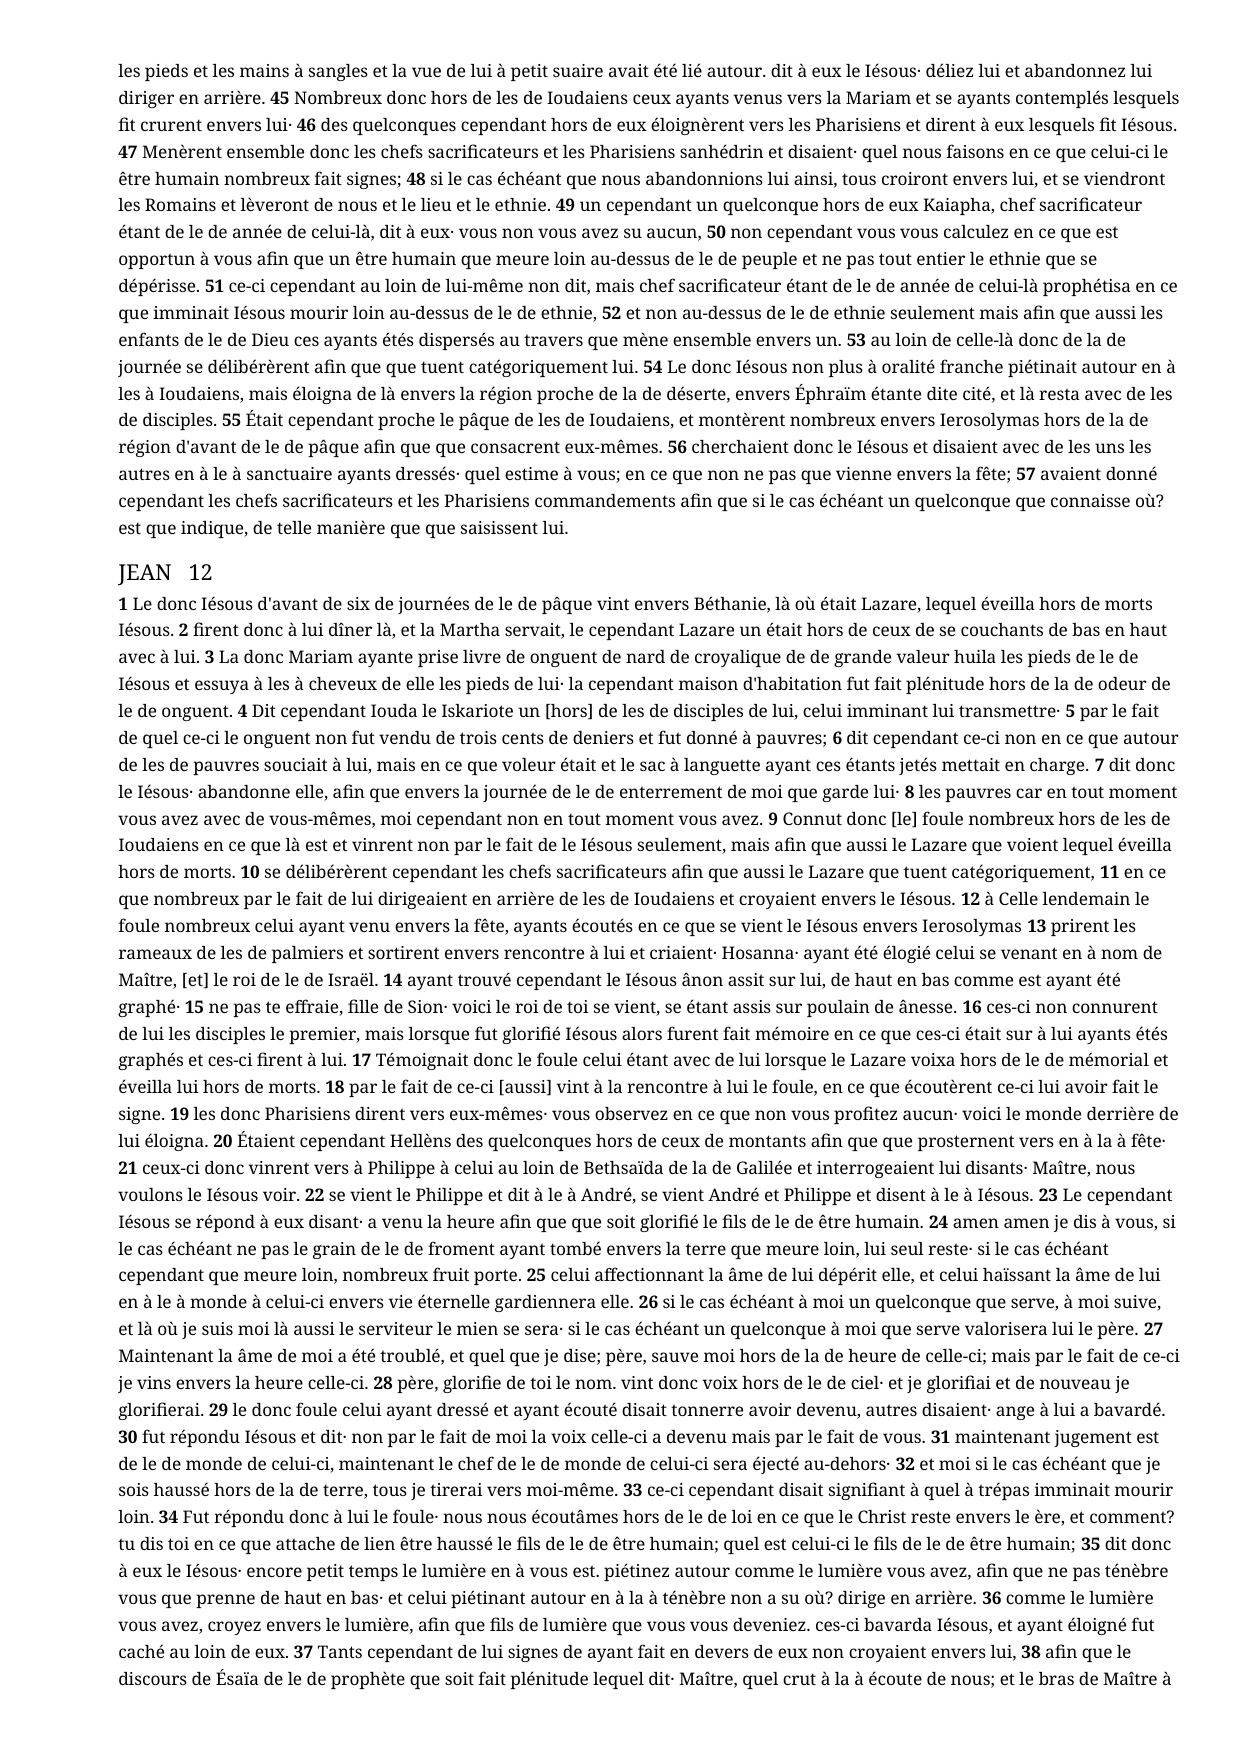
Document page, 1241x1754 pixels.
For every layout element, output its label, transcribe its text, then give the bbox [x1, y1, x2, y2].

text les pieds et les mains à sangles et la vue de lui à petit suaire avait été lié autour. dit à eux le Iésous· déliez lui et abandonnez lui diriger en arrière. 45 Nombreux donc hors de les de Ioudaiens ceux ayants venus vers la Mariam et se ayants contemplés lesquels fit crurent envers lui· 46 des quelconques cependant hors de eux éloignèrent vers les Pharisiens et dirent à eux lesquels fit Iésous. 47 Menèrent ensemble donc les chefs sacrificateurs et les Pharisiens sanhédrin et disaient· quel nous faisons en ce que celui-ci le être humain nombreux fait signes; 48 si le cas échéant que nous abandonnions lui ainsi, tous croiront envers lui, et se viendront les Romains et lèveront de nous et le lieu et le ethnie. 49 un cependant un quelconque hors de eux Kaiapha, chef sacrificateur étant de le de année de celui-là, dit à eux· vous non vous avez su aucun, 50 non cependant vous vous calculez en ce que est opportun à vous afin que un être humain que meure loin au-dessus de le de peuple et ne pas tout entier le ethnie que se dépérisse. 51 ce-ci cependant au loin de lui-même non dit, mais chef sacrificateur étant de le de année de celui-là prophétisa en ce que imminait Iésous mourir loin au-dessus de le de ethnie, 52 et non au-dessus de le de ethnie seulement mais afin que aussi les enfants de le de Dieu ces ayants étés dispersés au travers que mène ensemble envers un. 53 au loin de celle-là donc de la de journée se délibérèrent afin que que tuent catégoriquement lui. 54 Le donc Iésous non plus à oralité franche piétinait autour en à les à Ioudaiens, mais éloigna de là envers la région proche de la de déserte, envers Éphraïm étante dite cité, et là resta avec de les de disciples. 55 Était cependant proche le pâque de les de Ioudaiens, et montèrent nombreux envers Ierosolymas hors de la de région d'avant de le de pâque afin que que consacrent eux-mêmes. 56 cherchaient donc le Iésous et disaient avec de les uns les autres en à le à sanctuaire ayants dressés· quel estime à vous; en ce que non ne pas que vienne envers la fête; 57 avaient donné cependant les chefs sacrificateurs et les Pharisiens commandements afin que si le cas échéant un quelconque que connaisse où? est que indique, de telle manière que que saisissent lui. [118, 59, 1181, 539]
text JEAN 12 [118, 557, 1181, 587]
text 1 Le donc Iésous d'avant de six de journées de le de pâque vint envers Béthanie, là où était Lazare, lequel éveilla hors de morts Iésous. 2 firent donc à lui dîner là, et la Martha servait, le cependant Lazare un était hors de ceux de se couchants de bas en haut avec à lui. 3 La donc Mariam ayante prise livre de onguent de nard de croyalique de de grande valeur huila les pieds de le de Iésous et essuya à les à cheveux de elle les pieds de lui· la cependant maison d'habitation fut fait plénitude hors de la de odeur de le de onguent. 4 Dit cependant Iouda le Iskariote un [hors] de les de disciples de lui, celui imminant lui transmettre· 5 par le fait de quel ce-ci le onguent non fut vendu de trois cents de deniers et fut donné à pauvres; 6 dit cependant ce-ci non en ce que autour de les de pauvres souciait à lui, mais en ce que voleur était et le sac à languette ayant ces étants jetés mettait en charge. 7 dit donc le Iésous· abandonne elle, afin que envers la journée de le de enterrement de moi que garde lui· 8 les pauvres car en tout moment vous avez avec de vous-mêmes, moi cependant non en tout moment vous avez. 9 Connut donc [le] foule nombreux hors de les de Ioudaiens en ce que là est et vinrent non par le fait de le Iésous seulement, mais afin que aussi le Lazare que voient lequel éveilla hors de morts. 10 se délibérèrent cependant les chefs sacrificateurs afin que aussi le Lazare que tuent catégoriquement, 11 en ce que nombreux par le fait de lui dirigeaient en arrière de les de Ioudaiens et croyaient envers le Iésous. 12 à Celle lendemain le foule nombreux celui ayant venu envers la fête, ayants écoutés en ce que se vient le Iésous envers Ierosolymas 13 prirent les rameaux de les de palmiers et sortirent envers rencontre à lui et criaient· Hosanna· ayant été élogié celui se venant en à nom de Maître, [et] le roi de le de Israël. 14 ayant trouvé cependant le Iésous ânon assit sur lui, de haut en bas comme est ayant été graphé· 15 ne pas te effraie, fille de Sion· voici le roi de toi se vient, se étant assis sur poulain de ânesse. 16 ces-ci non connurent de lui les disciples le premier, mais lorsque fut glorifié Iésous alors furent fait mémoire en ce que ces-ci était sur à lui ayants étés graphés et ces-ci firent à lui. 17 Témoignait donc le foule celui étant avec de lui lorsque le Lazare voixa hors de le de mémorial et éveilla lui hors de morts. 18 par le fait de ce-ci [aussi] vint à la rencontre à lui le foule, en ce que écoutèrent ce-ci lui avoir fait le signe. 19 les donc Pharisiens dirent vers eux-mêmes· vous observez en ce que non vous profitez aucun· voici le monde derrière de lui éloigna. 20 Étaient cependant Hellèns des quelconques hors de ceux de montants afin que que prosternent vers en à la à fête· 21 ceux-ci donc vinrent vers à Philippe à celui au loin de Bethsaïda de la de Galilée et interrogeaient lui disants· Maître, nous voulons le Iésous voir. 22 se vient le Philippe et dit à le à André, se vient André et Philippe et disent à le à Iésous. 23 Le cependant Iésous se répond à eux disant· a venu la heure afin que que soit glorifié le fils de le de être humain. 24 amen amen je dis à vous, si le cas échéant ne pas le grain de le de froment ayant tombé envers la terre que meure loin, lui seul reste· si le cas échéant cependant que meure loin, nombreux fruit porte. 25 celui affectionnant la âme de lui dépérit elle, et celui haïssant la âme de lui en à le à monde à celui-ci envers vie éternelle gardiennera elle. 26 si le cas échéant à moi un quelconque que serve, à moi suive, et là où je suis moi là aussi le serviteur le mien se sera· si le cas échéant un quelconque à moi que serve valorisera lui le père. 27 Maintenant la âme de moi a été troublé, et quel que je dise; père, sauve moi hors de la de heure de celle-ci; mais par le fait de ce-ci je vins envers la heure celle-ci. 28 père, glorifie de toi le nom. vint donc voix hors de le de ciel· et je glorifiai et de nouveau je glorifierai. 29 le donc foule celui ayant dressé et ayant écouté disait tonnerre avoir devenu, autres disaient· ange à lui a bavardé. 30 fut répondu Iésous et dit· non par le fait de moi la voix celle-ci a devenu mais par le fait de vous. 31 maintenant jugement est de le de monde de celui-ci, maintenant le chef de le de monde de celui-ci sera éjecté au-dehors· 32 et moi si le cas échéant que je sois haussé hors de la de terre, tous je tirerai vers moi-même. 33 ce-ci cependant disait signifiant à quel à trépas imminait mourir loin. 34 Fut répondu donc à lui le foule· nous nous écoutâmes hors de le de loi en ce que le Christ reste envers le ère, et comment? tu dis toi en ce que attache de lien être haussé le fils de le de être humain; quel est celui-ci le fils de le de être humain; 35 dit donc à eux le Iésous· encore petit temps le lumière en à vous est. piétinez autour comme le lumière vous avez, afin que ne pas ténèbre vous que prenne de haut en bas· et celui piétinant autour en à la à ténèbre non a su où? dirige en arrière. 36 comme le lumière vous avez, croyez envers le lumière, afin que fils de lumière que vous vous deveniez. ces-ci bavarda Iésous, et ayant éloigné fut caché au loin de eux. 37 Tants cependant de lui signes de ayant fait en devers de eux non croyaient envers lui, 38 afin que le discours de Ésaïa de le de prophète que soit fait plénitude lequel dit· Maître, quel crut à la à écoute de nous; et le bras de Maître à [118, 592, 1181, 1690]
